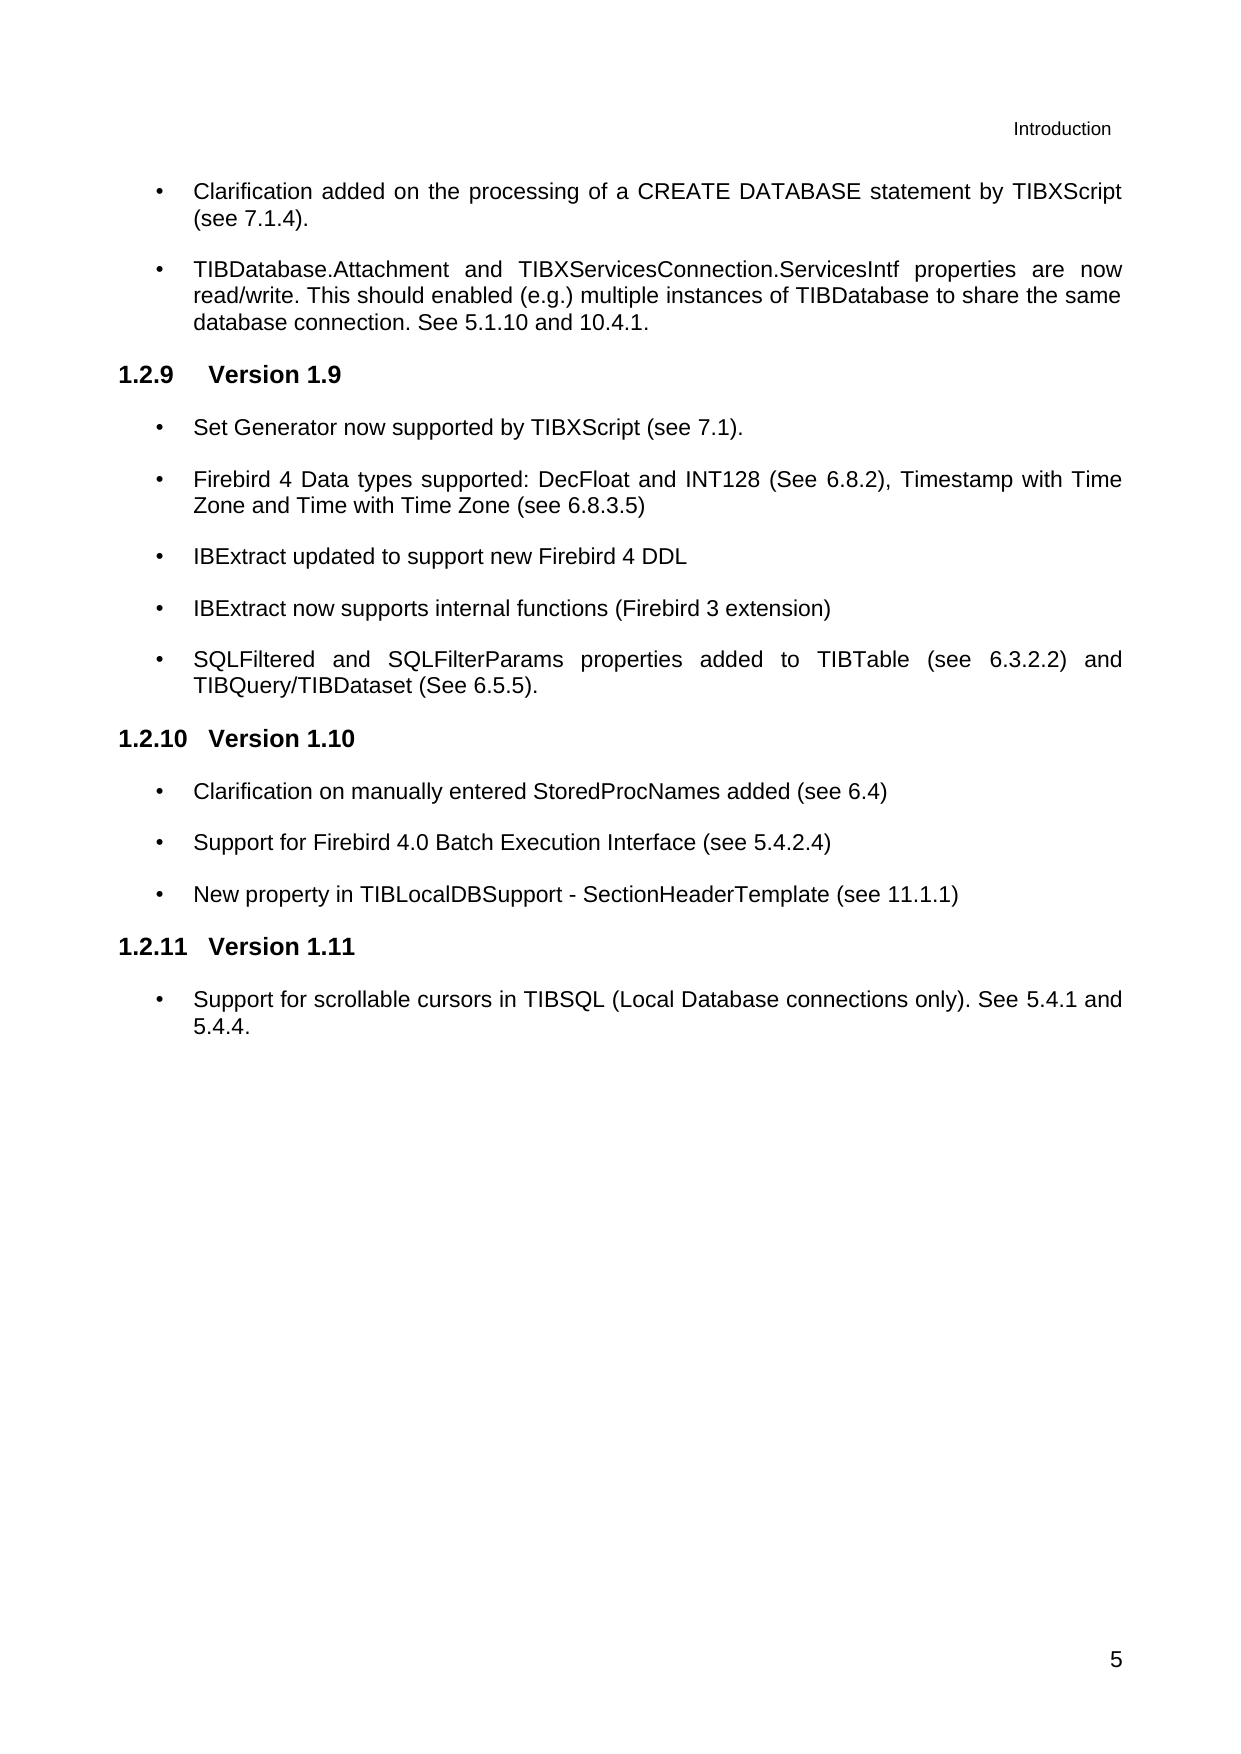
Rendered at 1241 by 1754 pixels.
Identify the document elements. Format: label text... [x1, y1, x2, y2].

list New property in TIBLocalDBSupport - SectionHeaderTemplate (see 11.1.1) [156, 881, 1122, 907]
list TIBDatabase.Attachment and TIBXServicesConnection.ServicesIntf properties are now read/write. This should enabled (e.g.) multiple instances of TIBDatabase to share the same database connection. See 5.1.10 and 10.4.1. [156, 256, 1122, 335]
list Set Generator now supported by TIBXScript (see 7.1). [156, 414, 1122, 441]
list Clarification on manually entered StoredProcNames added (see 6.4) [156, 778, 1122, 804]
list Clarification added on the processing of a CREATE DATABASE statement by TIBXScript (see 7.1.4). [156, 178, 1122, 231]
list Support for Firebird 4.0 Batch Execution Interface (see 5.4.2.4) [156, 829, 1122, 856]
list SQLFiltered and SQLFilterParams properties added to TIBTable (see 6.3.2.2) and TIBQuery/TIBDataset (See 6.5.5). [156, 646, 1122, 699]
subtitle Version 1.11 [118, 932, 1122, 961]
list Firebird 4 Data types supported: DecFloat and INT128 (See 6.8.2), Timestamp with Time Zone and Time with Time Zone (see 6.8.3.5) [156, 466, 1122, 518]
subtitle Version 1.10 [118, 724, 1122, 752]
list IBExtract now supports internal functions (Firebird 3 extension) [156, 594, 1122, 621]
subtitle Version 1.9 [118, 360, 1122, 389]
list IBExtract updated to support new Firebird 4 DDL [156, 543, 1122, 569]
list Support for scrollable cursors in TIBSQL (Local Database connections only). See 5.4.1 and 5.4.4. [156, 986, 1122, 1039]
